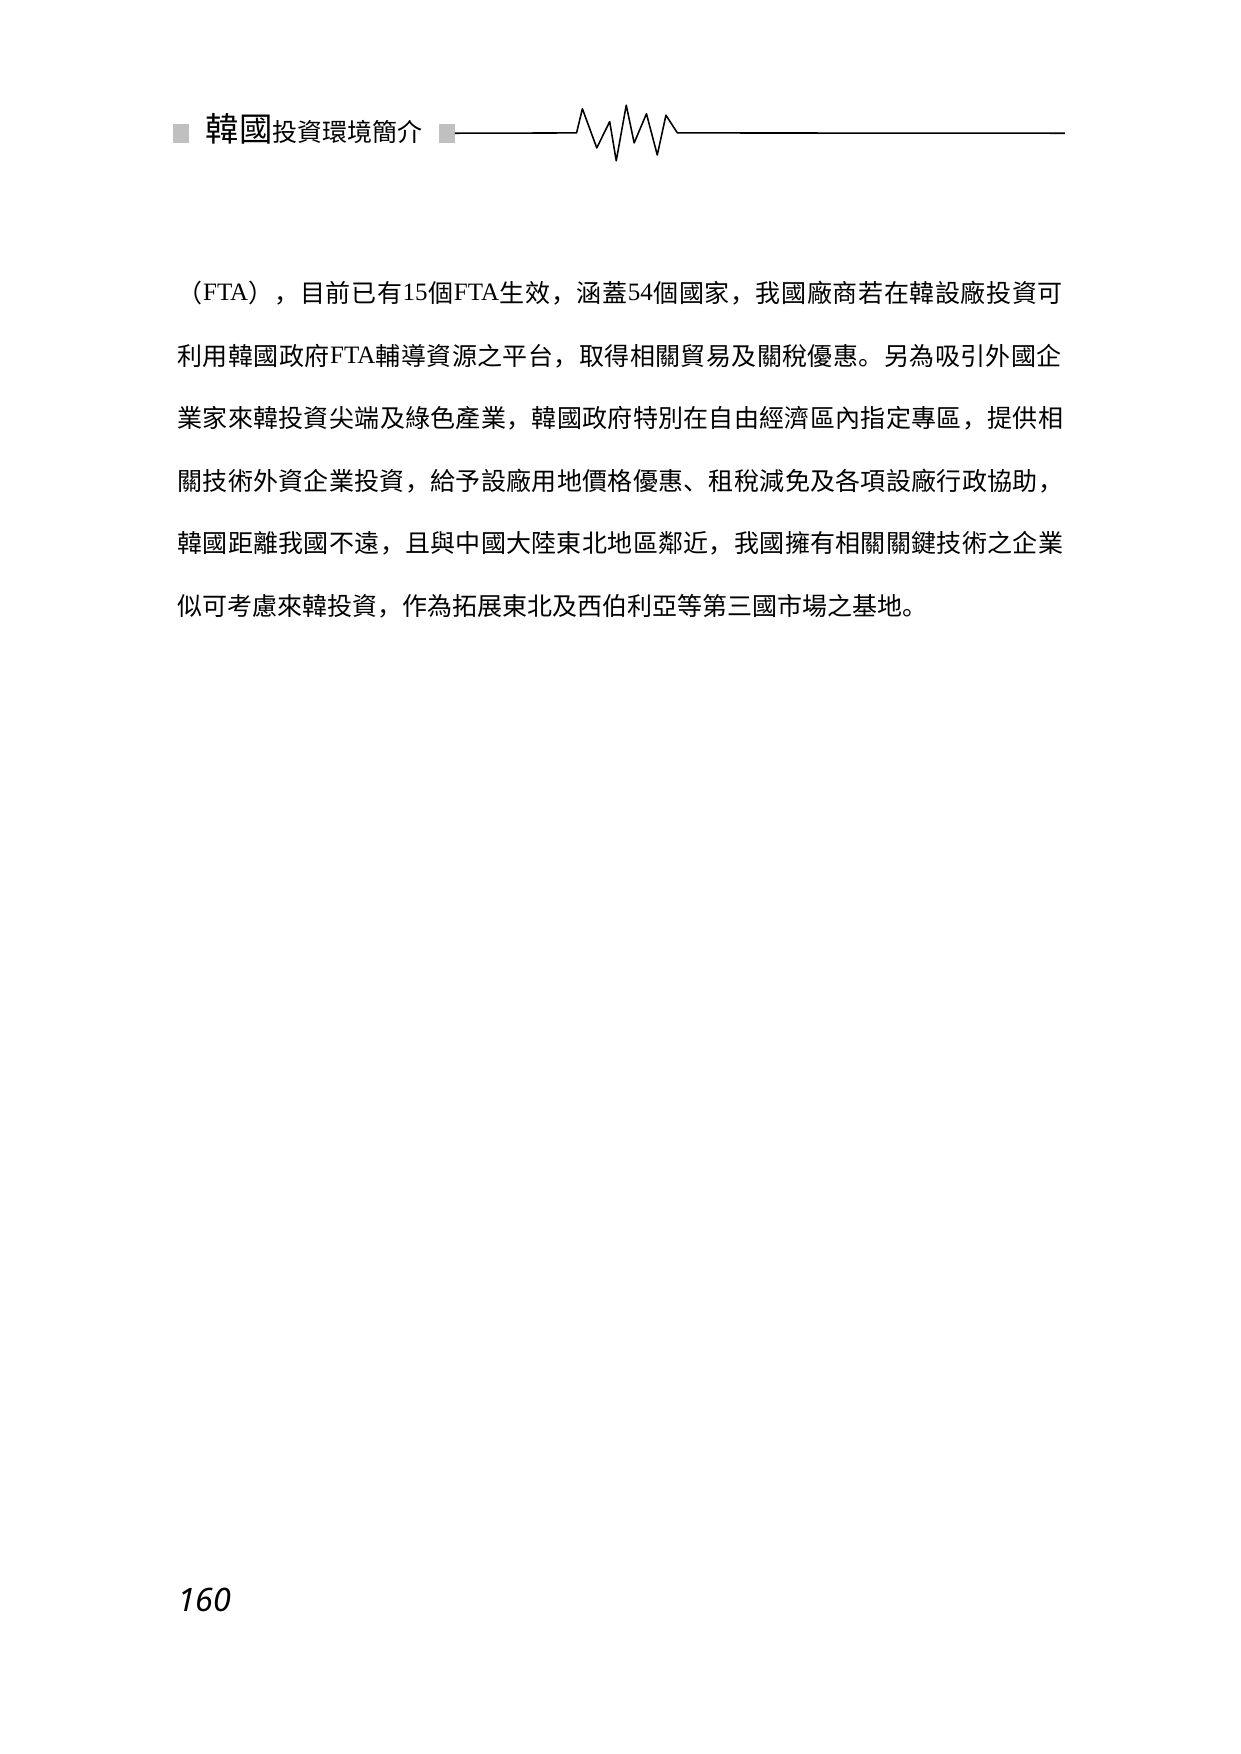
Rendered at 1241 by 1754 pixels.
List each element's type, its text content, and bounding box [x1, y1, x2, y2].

text （FTA），目前已有15個FTA生效，涵蓋54個國家，我國廠商若在韓設廠投資可利用韓國政府FTA輔導資源之平台，取得相關貿易及關稅優惠。另為吸引外國企業家來韓投資尖端及綠色產業，韓國政府特別在自由經濟區內指定專區，提供相關技術外資企業投資，給予設廠用地價格優惠、租稅減免及各項設廠行政協助，韓國距離我國不遠，且與中國大陸東北地區鄰近，我國擁有相關關鍵技術之企業似可考慮來韓投資，作為拓展東北及西伯利亞等第三國市場之基地。 [177, 250, 1063, 625]
